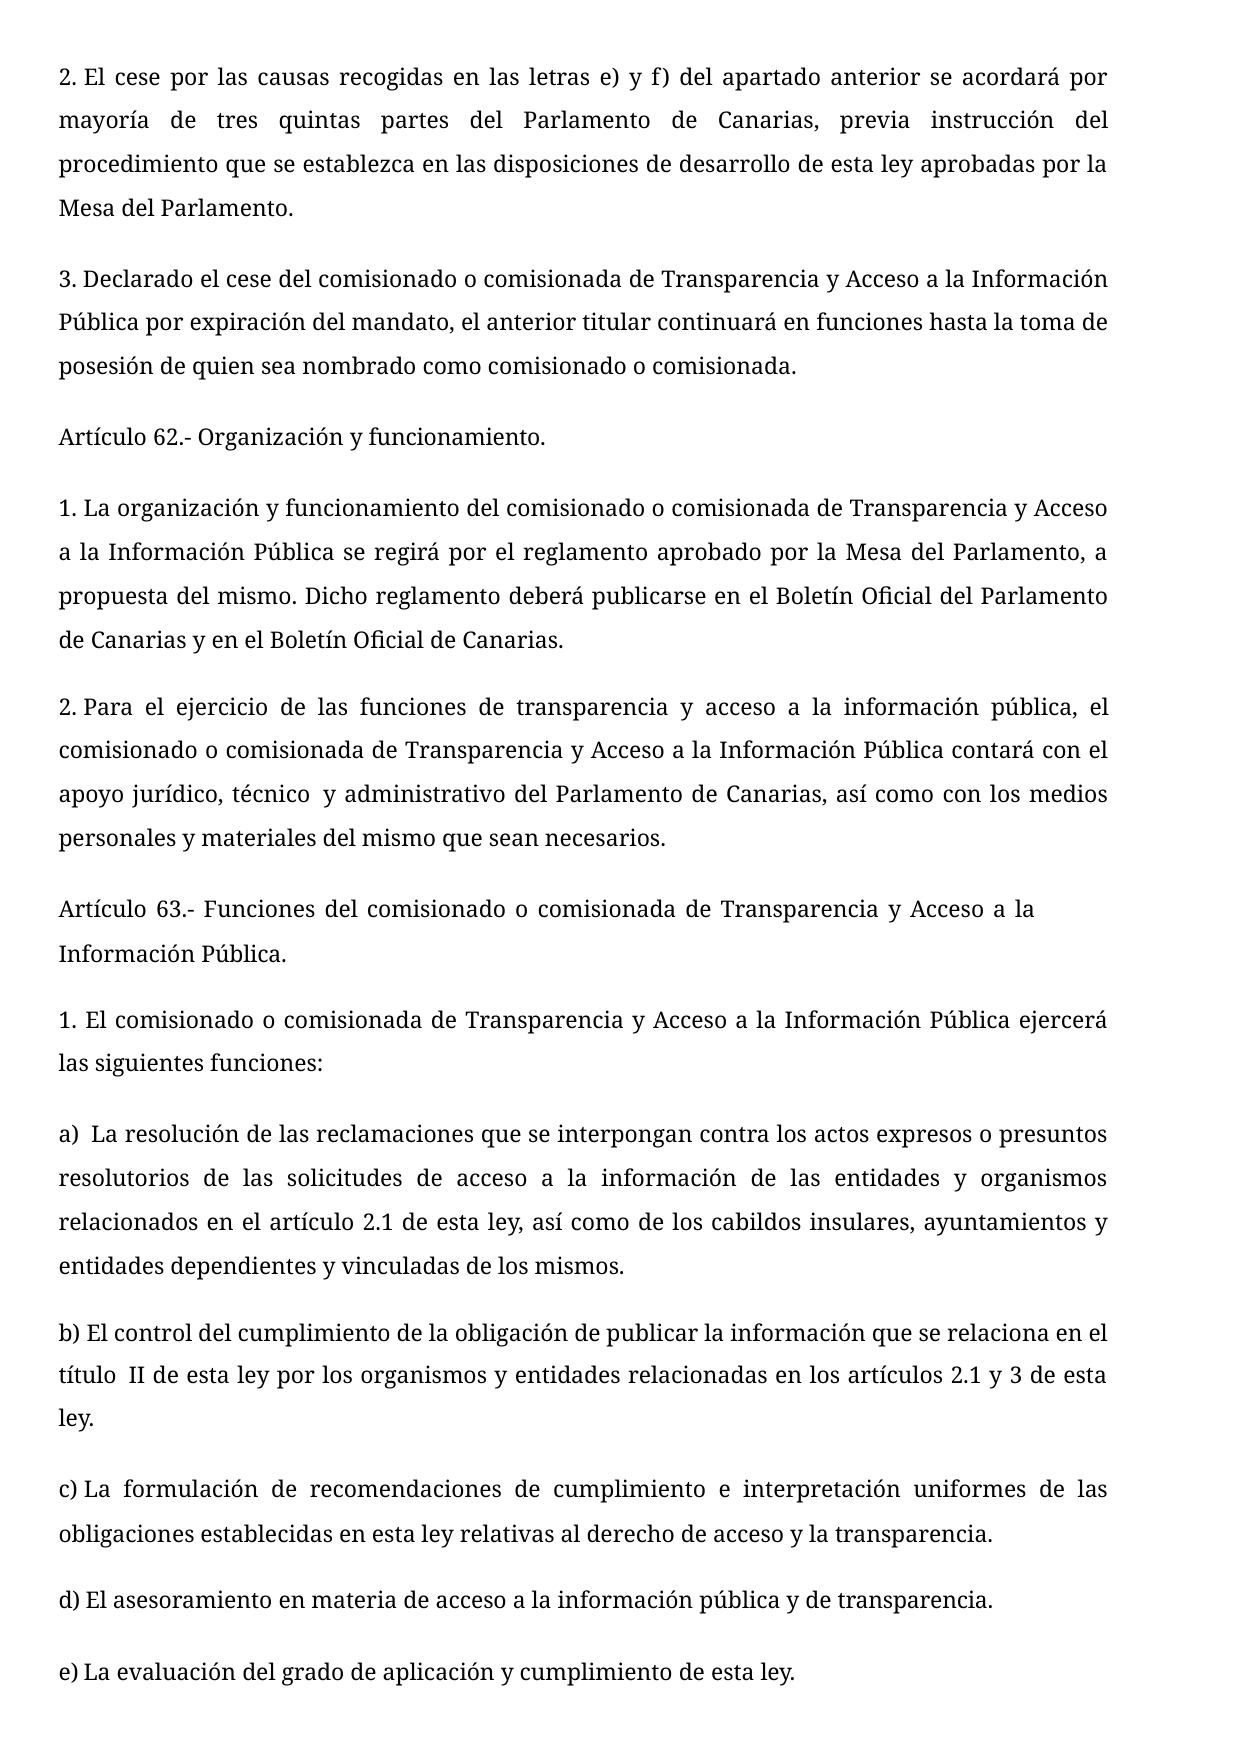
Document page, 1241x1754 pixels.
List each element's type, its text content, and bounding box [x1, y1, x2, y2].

list La resolución de las reclamaciones que se interpongan contra los actos expresos o presuntos resolutorios de las solicitudes de acceso a la información de las entidades y organismos relacionados en el artículo 2.1 de esta ley, así como de los cabildos insulares, ayuntamientos y entidades dependientes y vinculadas de los mismos. [58, 1118, 1109, 1281]
list La evaluación del grado de aplicación y cumplimiento de esta ley. [58, 1655, 1121, 1687]
list La organización y funcionamiento del comisionado o comisionada de Transparencia y Acceso a la Información Pública se regirá por el reglamento aprobado por la Mesa del Parlamento, a propuesta del mismo. Dicho reglamento deberá publicarse en el Boletín Oficial del Parlamento de Canarias y en el Boletín Oficial de Canarias. [58, 492, 1109, 656]
list Para el ejercicio de las funciones de transparencia y acceso a la información pública, el comisionado o comisionada de Transparencia y Acceso a la Información Pública contará con el apoyo jurídico, técnico y administrativo del Parlamento de Canarias, así como con los medios personales y materiales del mismo que sean necesarios. [58, 691, 1109, 853]
list La formulación de recomendaciones de cumplimiento e interpretación uniformes de las obligaciones establecidas en esta ley relativas al derecho de acceso y la transparencia. [58, 1473, 1109, 1549]
list El control del cumplimiento de la obligación de publicar la información que se relaciona en el título II de esta ley por los organismos y entidades relacionadas en los artículos 2.1 y 3 de esta ley. [58, 1317, 1109, 1433]
text Artículo 62.- Organización y funcionamiento. [58, 421, 1121, 452]
list Declarado el cese del comisionado o comisionada de Transparencia y Acceso a la Información Pública por expiración del mandato, el anterior titular continuará en funciones hasta la toma de posesión de quien sea nombrado como comisionado o comisionada. [58, 262, 1109, 381]
list El asesoramiento en materia de acceso a la información pública y de transparencia. [58, 1584, 1121, 1616]
list El comisionado o comisionada de Transparencia y Acceso a la Información Pública ejercerá las siguientes funciones: [58, 1004, 1109, 1078]
list El cese por las causas recogidas en las letras e) y f) del apartado anterior se acordará por mayoría de tres quintas partes del Parlamento de Canarias, previa instrucción del procedimiento que se establezca en las disposiciones de desarrollo de esta ley aprobadas por la Mesa del Parlamento. [58, 60, 1109, 223]
text Artículo 63.- Funciones del comisionado o comisionada de Transparencia y Acceso a la Información Pública. [58, 893, 1121, 969]
